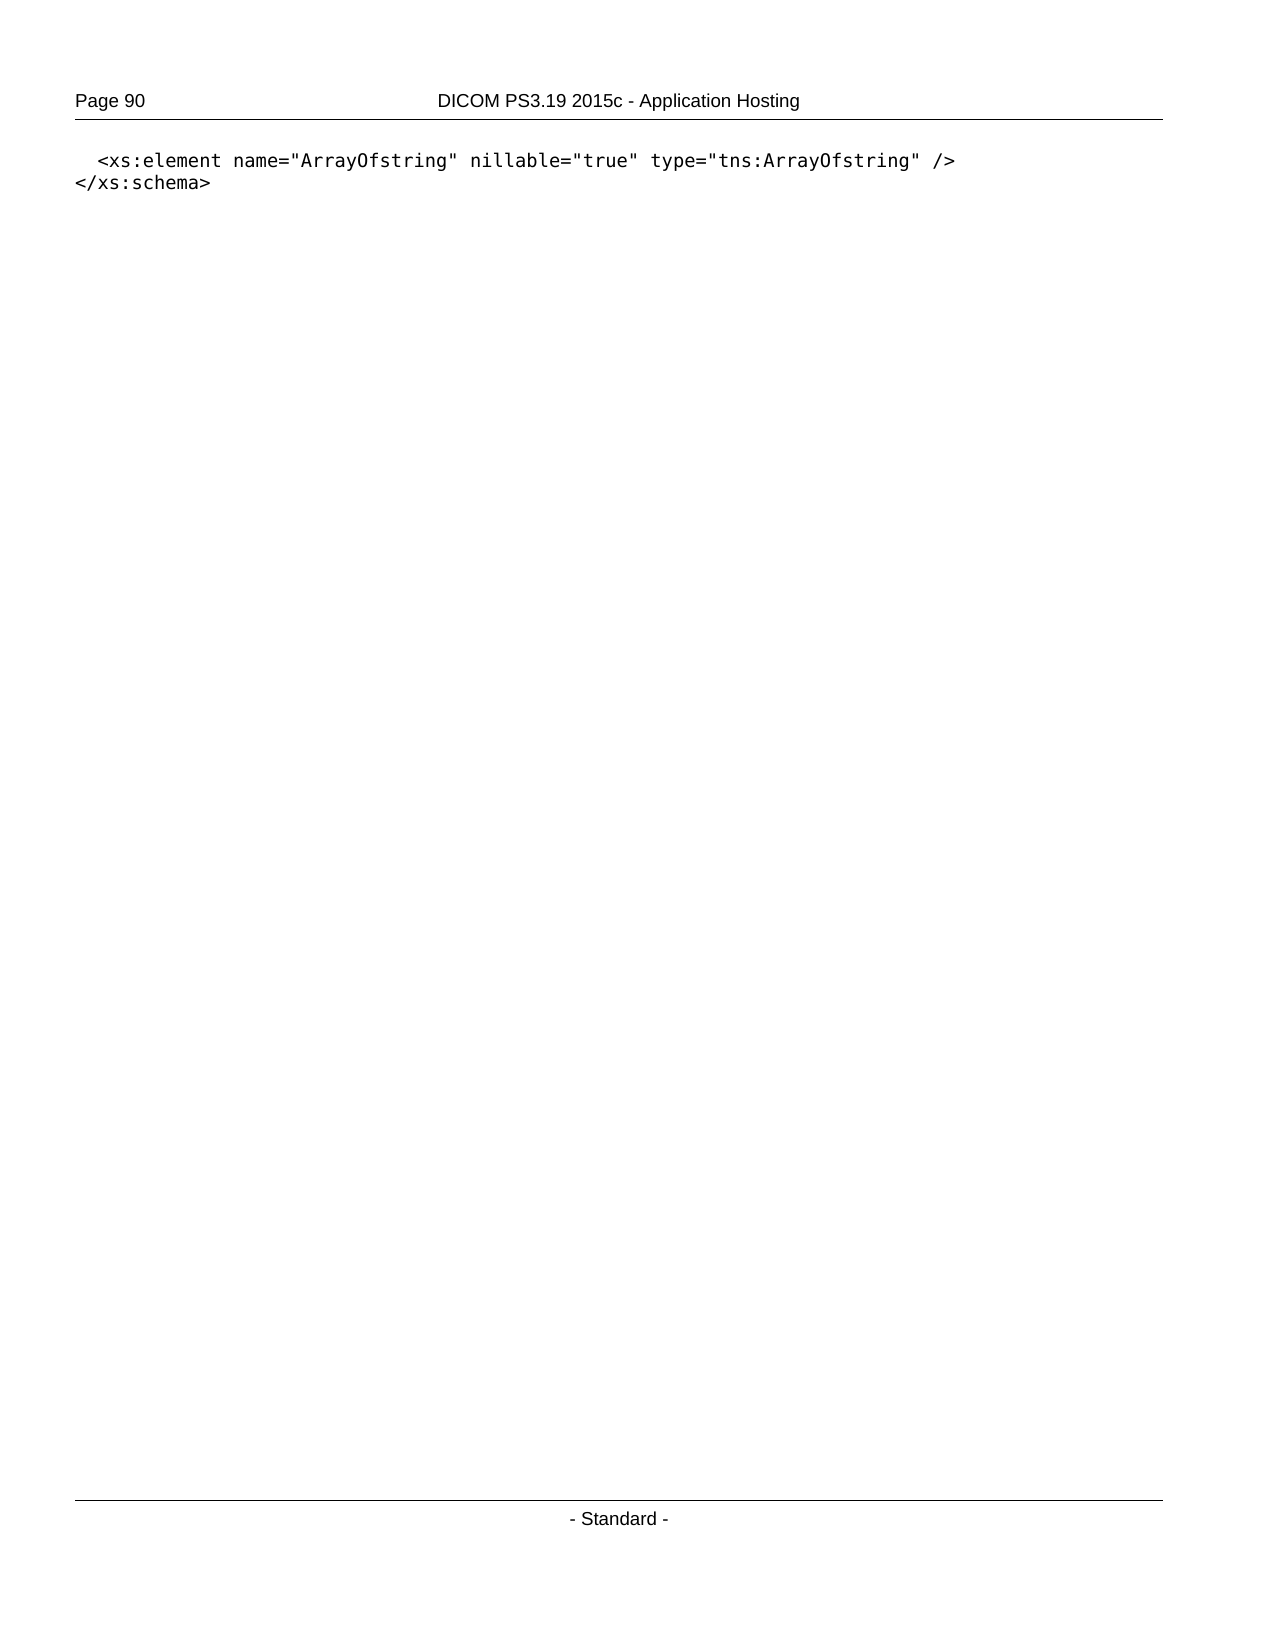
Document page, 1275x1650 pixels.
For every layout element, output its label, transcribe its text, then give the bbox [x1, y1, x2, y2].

text <xs:element name="ArrayOfstring" nillable="true" type="tns:ArrayOfstring" /> </xs:schema> [75, 150, 1162, 222]
